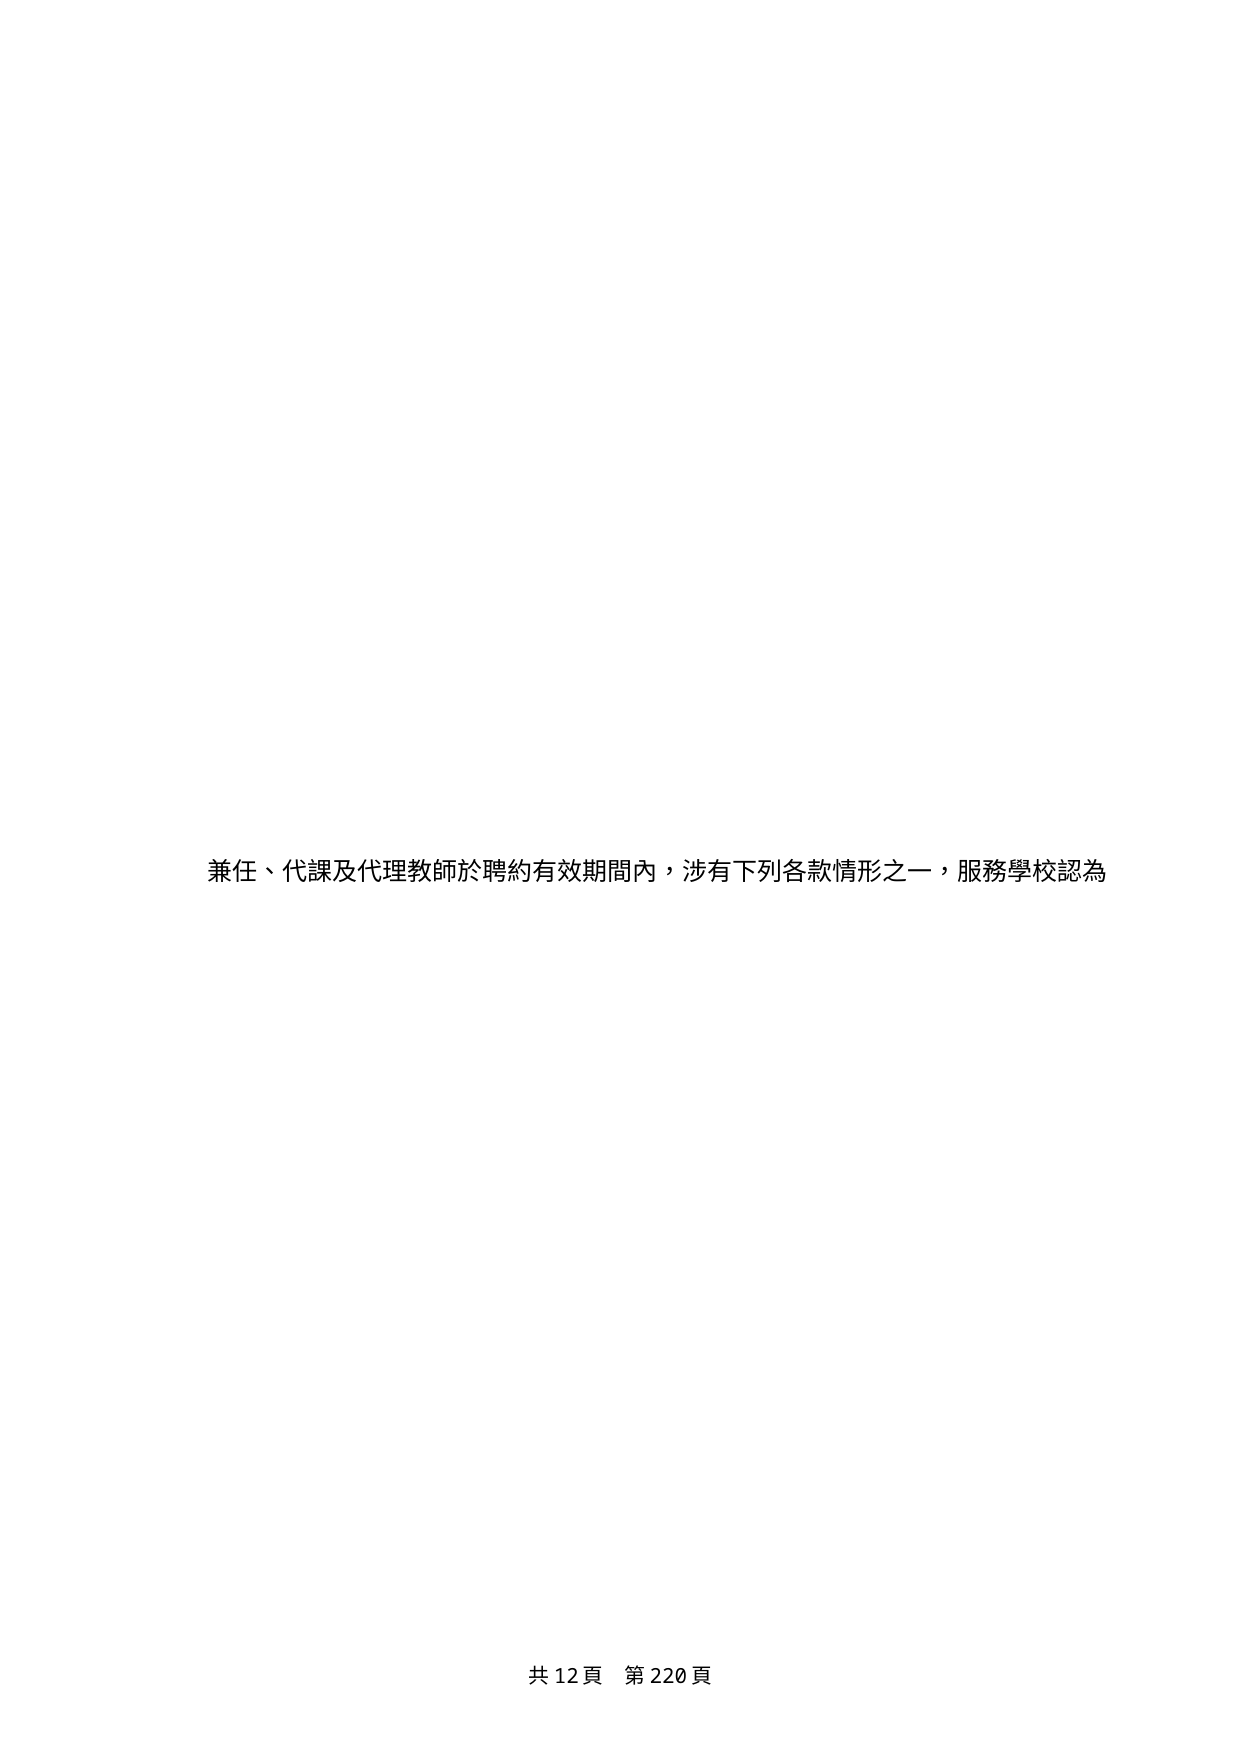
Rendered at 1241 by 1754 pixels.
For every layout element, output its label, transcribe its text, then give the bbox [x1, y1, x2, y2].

text 兼任、代課及代理教師於聘約有效期間內，涉有下列各款情形之一，服務學校認為 [207, 828, 1122, 891]
